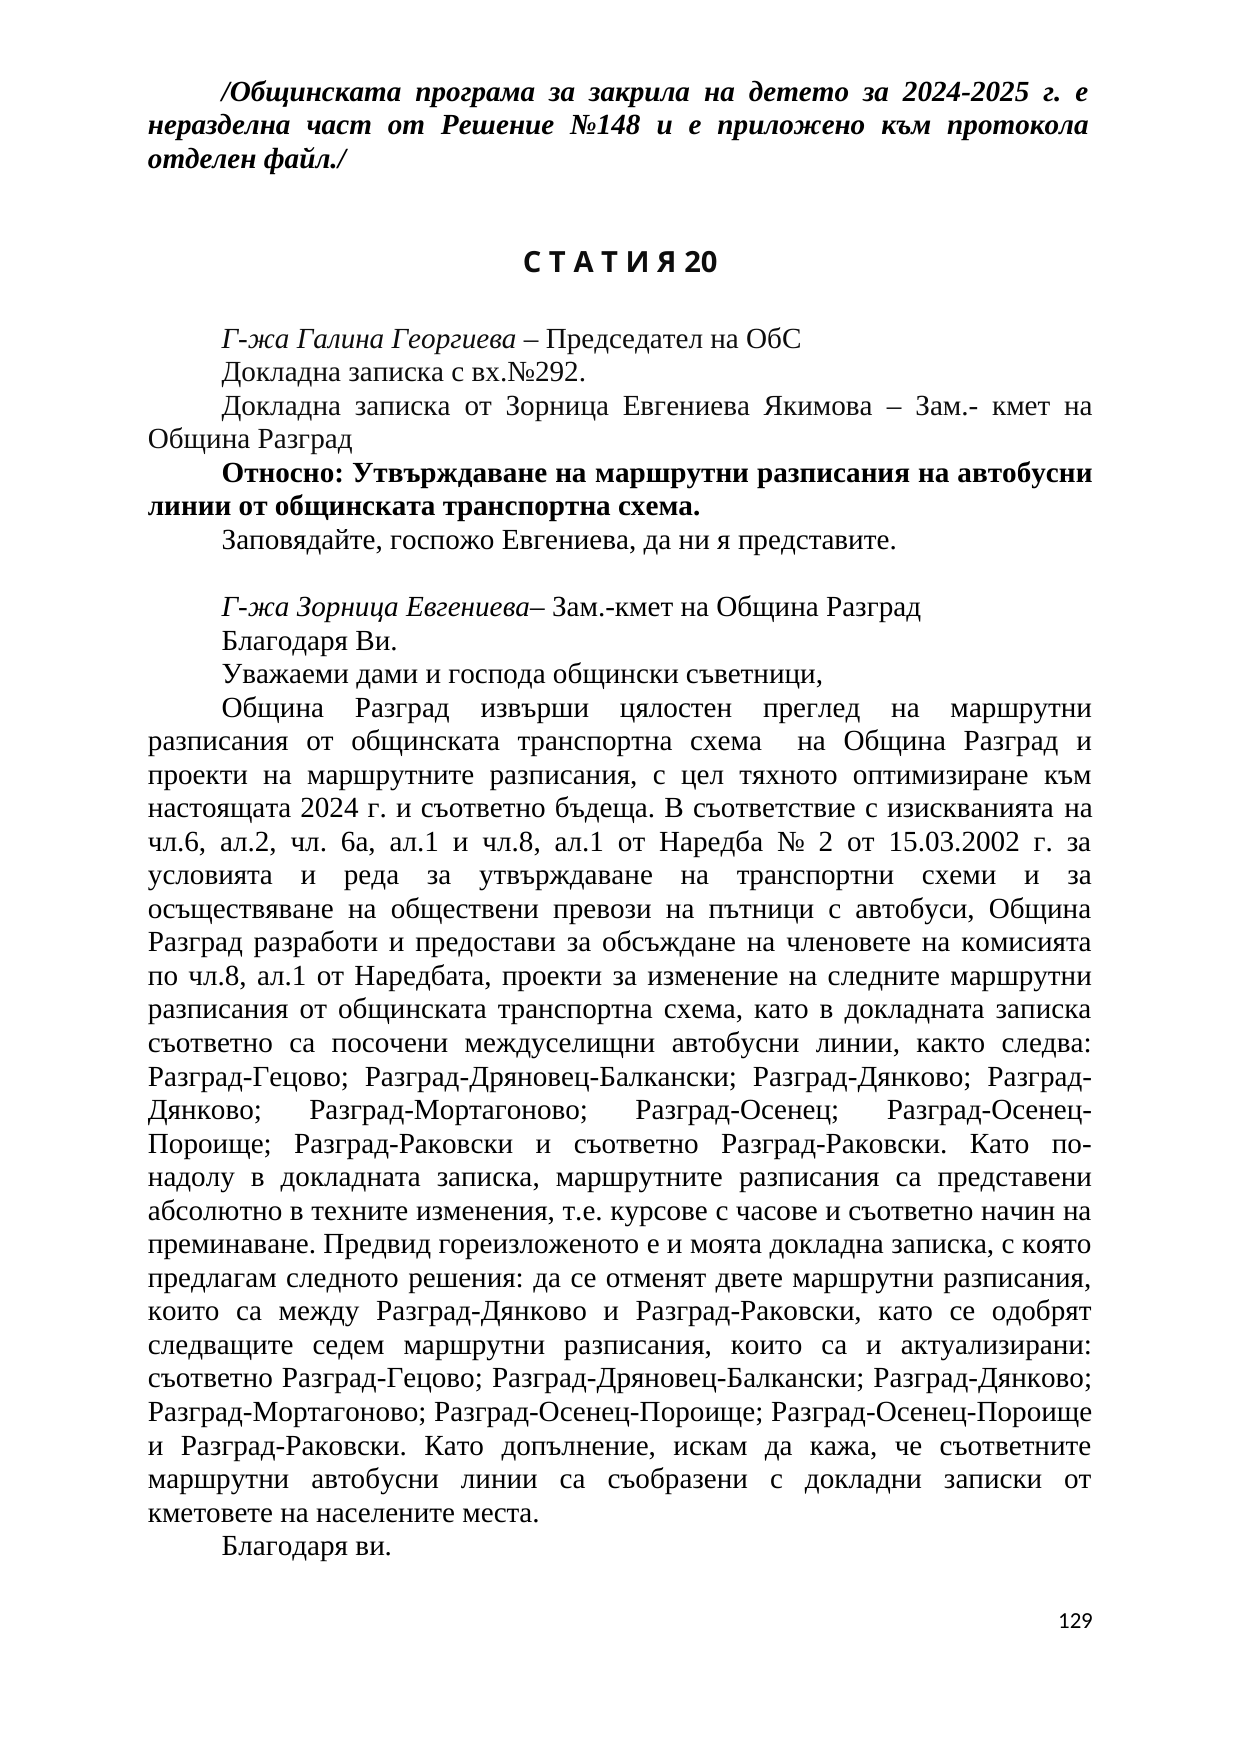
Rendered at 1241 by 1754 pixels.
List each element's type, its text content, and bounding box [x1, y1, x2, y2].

text Докладна записка от Зорница Евгениева Якимова – Зам.- кмет на Община Разград [148, 388, 1093, 455]
text Г-жа Галина Георгиева – Председател на ОбС [148, 321, 1093, 354]
text Община Разград извърши цялостен преглед на маршрутни разписания от общинската транспортна схема на Община Разград и проекти на маршрутните разписания, с цел тяхното оптимизиране към настоящата 2024 г. и съответно бъдеща. В съответствие с изискванията на чл.6, ал.2, чл. 6а, ал.1 и чл.8, ал.1 от Наредба № 2 от 15.03.2002 г. за условията и реда за утвърждаване на транспортни схеми и за осъществяване на обществени превози на пътници с автобуси, Община Разград разработи и предостави за обсъждане на членовете на комисията по чл.8, ал.1 от Наредбата, проекти за изменение на следните маршрутни разписания от общинската транспортна схема, като в докладната записка съответно са посочени междуселищни автобусни линии, както следва: Разград-Гецово; Разград-Дряновец-Балкански; Разград-Дянково; Разград-Дянково; Разград-Мортагоново; Разград-Осенец; Разград-Осенец-Пороище; Разград-Раковски и съответно Разград-Раковски. Като по- надолу в докладната записка, маршрутните разписания са представени абсолютно в техните изменения, т.е. курсове с часове и съответно начин на преминаване. Предвид гореизложеното е и моята докладна записка, с която предлагам следното решения: да се отменят двете маршрутни разписания, които са между Разград-Дянково и Разград-Раковски, като се одобрят следващите седем маршрутни разписания, които са и актуализирани: съответно Разград-Гецово; Разград-Дряновец-Балкански; Разград-Дянково; Разград-Мортагоново; Разград-Осенец-Пороище; Разград-Осенец-Пороище и Разград-Раковски. Като допълнение, искам да кажа, че съответните маршрутни автобусни линии са съобразени с докладни записки от кметовете на населените места. [148, 690, 1093, 1528]
text Г-жа Зорница Евгениева– Зам.-кмет на Община Разград [148, 589, 1093, 623]
text /Общинската програма за закрила на детето за 2024-2025 г. е неразделна част от Решение №148 и е приложено към протокола отделен файл./ [148, 74, 1093, 174]
text Благодаря Ви. [148, 623, 1093, 656]
text Уважаеми дами и господа общински съветници, [148, 656, 1093, 690]
text Благодаря ви. [148, 1528, 1093, 1562]
text Относно: Утвърждаване на маршрутни разписания на автобусни линии от общинската транспортна схема. [148, 455, 1093, 522]
text Заповядайте, госпожо Евгениева, да ни я представите. [148, 522, 1093, 556]
text С Т А Т И Я 20 [148, 241, 1093, 281]
text Докладна записка с вх.№292. [148, 354, 1093, 388]
